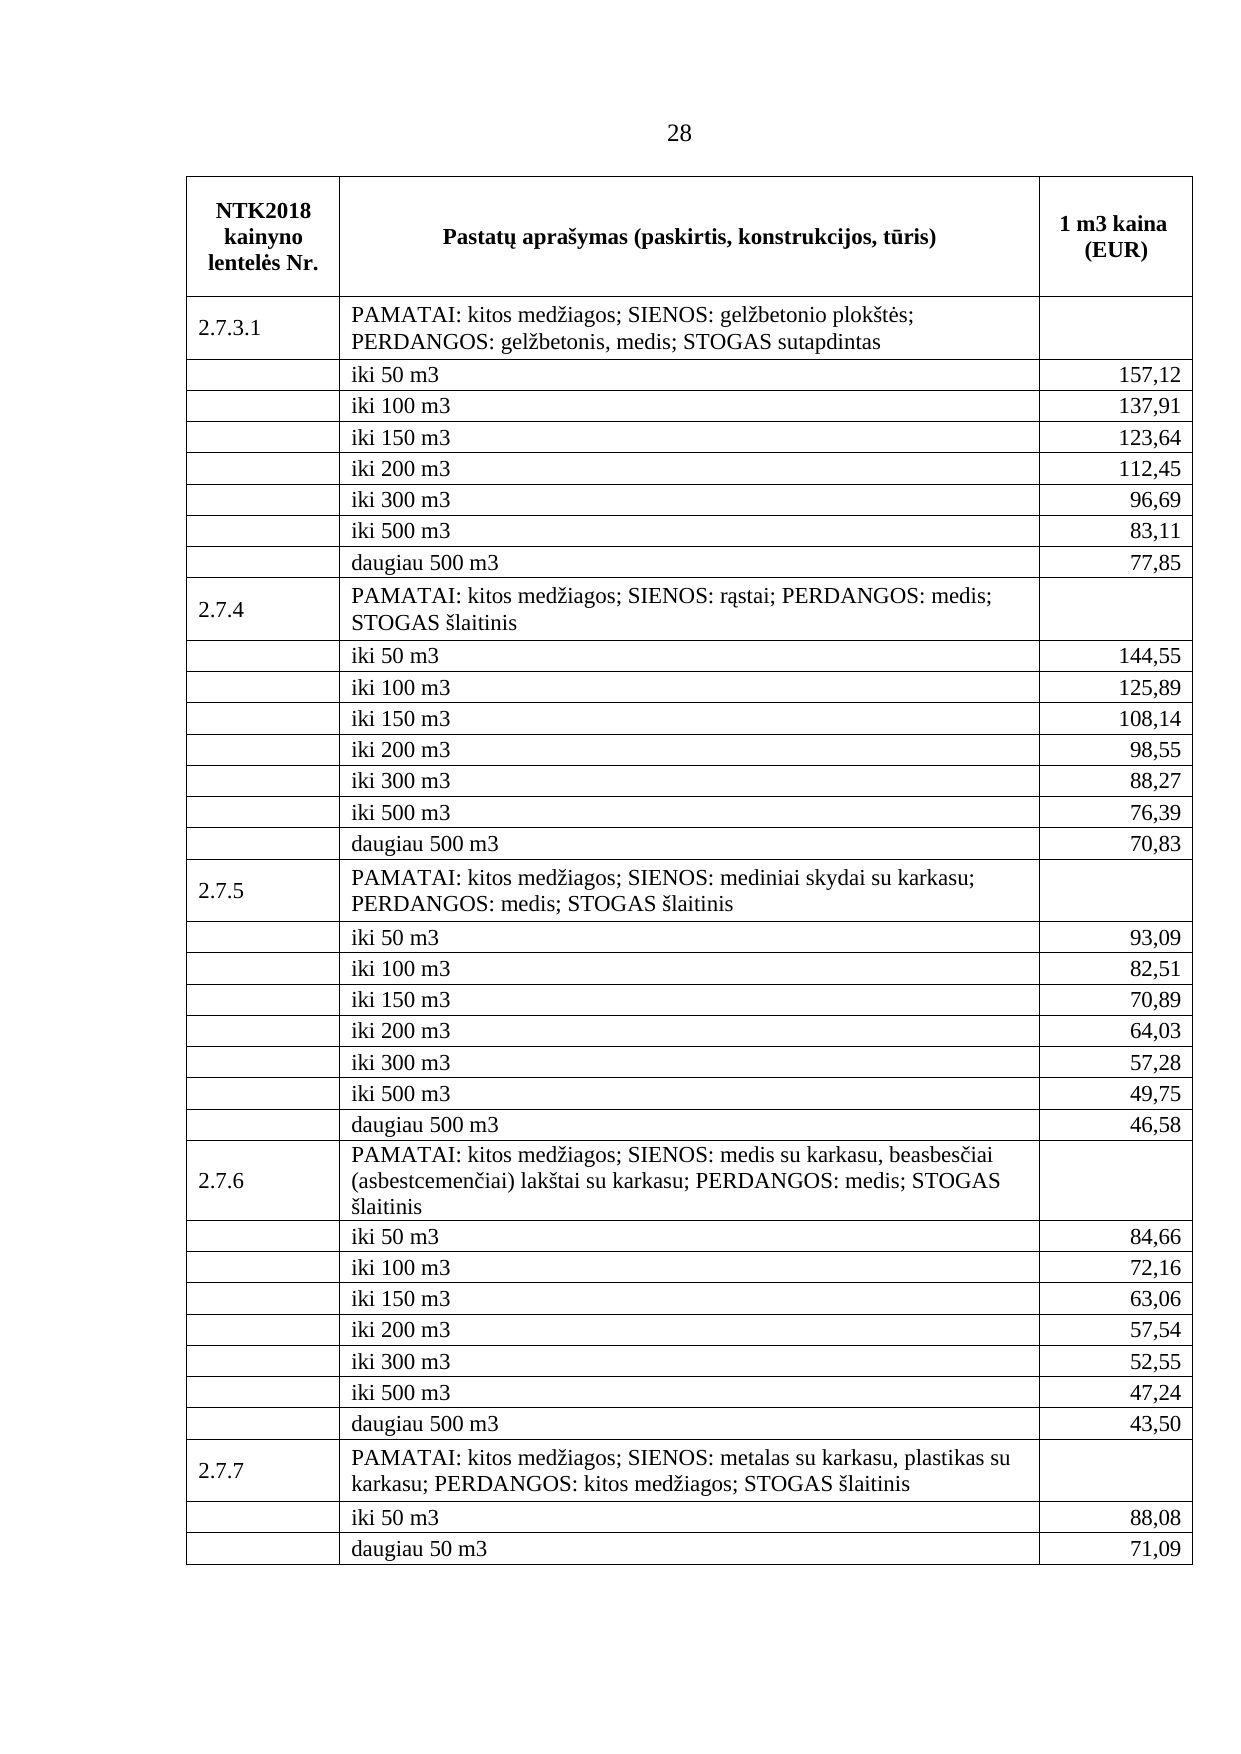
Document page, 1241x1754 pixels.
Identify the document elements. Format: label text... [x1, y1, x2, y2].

table_cell 46,58 [1040, 1110, 1192, 1140]
table_cell 2.7.5 [187, 860, 339, 921]
table_cell 49,75 [1040, 1078, 1192, 1108]
table_cell 88,08 [1040, 1502, 1192, 1532]
table_cell 2.7.4 [187, 578, 339, 640]
table_cell iki 300 m3 [340, 1346, 1039, 1376]
table_cell [187, 1283, 339, 1313]
table_cell PAMATAI: kitos medžiagos; SIENOS: mediniai skydai su karkasu; PERDANGOS: medis; STOGAS šlaitinis [340, 860, 1039, 921]
table_cell 144,55 [1040, 641, 1192, 671]
table_cell 82,51 [1040, 953, 1192, 983]
table_cell [187, 1408, 339, 1438]
table_cell 84,66 [1040, 1221, 1192, 1251]
table_header 1 m3 kaina (EUR) [1040, 177, 1192, 296]
table_cell daugiau 500 m3 [340, 1408, 1039, 1438]
table_cell iki 150 m3 [340, 1283, 1039, 1313]
table_cell daugiau 500 m3 [340, 828, 1039, 858]
table_cell [187, 360, 339, 390]
table_cell 76,39 [1040, 797, 1192, 827]
table_cell iki 200 m3 [340, 1016, 1039, 1046]
table_cell [187, 1252, 339, 1282]
table_cell [187, 735, 339, 765]
table_cell 71,09 [1040, 1533, 1192, 1563]
table_cell PAMATAI: kitos medžiagos; SIENOS: medis su karkasu, beasbesčiai (asbestcemenčiai) lakštai su karkasu; PERDANGOS: medis; STOGAS šlaitinis [340, 1141, 1039, 1220]
table_cell PAMATAI: kitos medžiagos; SIENOS: metalas su karkasu, plastikas su karkasu; PERDANGOS: kitos medžiagos; STOGAS šlaitinis [340, 1440, 1039, 1501]
table_cell [187, 766, 339, 796]
table_cell 70,89 [1040, 985, 1192, 1015]
table_cell 52,55 [1040, 1346, 1192, 1376]
table_cell iki 100 m3 [340, 672, 1039, 702]
table_cell [187, 391, 339, 421]
table_cell iki 50 m3 [340, 641, 1039, 671]
table_cell iki 500 m3 [340, 1377, 1039, 1407]
table_cell [187, 516, 339, 546]
table_cell iki 100 m3 [340, 1252, 1039, 1282]
table_cell [187, 985, 339, 1015]
table_cell [187, 1078, 339, 1108]
table_cell 43,50 [1040, 1408, 1192, 1438]
table_cell iki 50 m3 [340, 1502, 1039, 1532]
table_cell [187, 1047, 339, 1077]
table_cell 108,14 [1040, 703, 1192, 733]
table_cell iki 500 m3 [340, 516, 1039, 546]
table_cell 64,03 [1040, 1016, 1192, 1046]
table_cell 2.7.3.1 [187, 297, 339, 358]
table_cell 47,24 [1040, 1377, 1192, 1407]
table_cell iki 300 m3 [340, 485, 1039, 515]
table_cell [187, 1502, 339, 1532]
table_cell iki 300 m3 [340, 766, 1039, 796]
table_cell iki 300 m3 [340, 1047, 1039, 1077]
table_cell iki 150 m3 [340, 422, 1039, 452]
table_cell iki 500 m3 [340, 797, 1039, 827]
table_cell [187, 1346, 339, 1376]
table_cell PAMATAI: kitos medžiagos; SIENOS: rąstai; PERDANGOS: medis; STOGAS šlaitinis [340, 578, 1039, 640]
table_cell 88,27 [1040, 766, 1192, 796]
table_cell 2.7.6 [187, 1141, 339, 1220]
table_cell iki 100 m3 [340, 953, 1039, 983]
table_cell iki 100 m3 [340, 391, 1039, 421]
table_cell 2.7.7 [187, 1440, 339, 1501]
table_cell [187, 547, 339, 577]
table_cell [1040, 1141, 1192, 1220]
table_cell [187, 1377, 339, 1407]
table_cell [187, 797, 339, 827]
table_cell [187, 828, 339, 858]
table_cell daugiau 500 m3 [340, 1110, 1039, 1140]
table_cell [187, 422, 339, 452]
table_cell [1040, 1440, 1192, 1501]
table_cell 157,12 [1040, 360, 1192, 390]
table_cell iki 50 m3 [340, 922, 1039, 952]
table_cell daugiau 50 m3 [340, 1533, 1039, 1563]
table_header Pastatų aprašymas (paskirtis, konstrukcijos, tūris) [340, 177, 1039, 296]
table_cell 137,91 [1040, 391, 1192, 421]
table_cell 96,69 [1040, 485, 1192, 515]
table_cell 57,28 [1040, 1047, 1192, 1077]
table_cell 112,45 [1040, 453, 1192, 483]
table_cell 123,64 [1040, 422, 1192, 452]
table_cell 93,09 [1040, 922, 1192, 952]
table_cell iki 200 m3 [340, 453, 1039, 483]
table_cell [187, 1533, 339, 1563]
table_cell [1040, 578, 1192, 640]
table_cell 125,89 [1040, 672, 1192, 702]
table_cell [187, 953, 339, 983]
table_header NTK2018 kainyno lentelės Nr. [187, 177, 339, 296]
table_cell 77,85 [1040, 547, 1192, 577]
table_cell 98,55 [1040, 735, 1192, 765]
table_cell iki 500 m3 [340, 1078, 1039, 1108]
table_cell [1040, 297, 1192, 358]
table_cell [1040, 860, 1192, 921]
table_cell iki 150 m3 [340, 703, 1039, 733]
table_cell [187, 1110, 339, 1140]
table_cell 70,83 [1040, 828, 1192, 858]
table_cell [187, 672, 339, 702]
table_cell iki 150 m3 [340, 985, 1039, 1015]
table_cell [187, 1016, 339, 1046]
table_cell 57,54 [1040, 1315, 1192, 1345]
table_cell [187, 453, 339, 483]
table_cell [187, 1315, 339, 1345]
table_cell [187, 1221, 339, 1251]
table_cell [187, 922, 339, 952]
table_cell iki 50 m3 [340, 1221, 1039, 1251]
table_cell 72,16 [1040, 1252, 1192, 1282]
table_cell [187, 485, 339, 515]
table_cell iki 200 m3 [340, 735, 1039, 765]
table_cell PAMATAI: kitos medžiagos; SIENOS: gelžbetonio plokštės; PERDANGOS: gelžbetonis, medis; STOGAS sutapdintas [340, 297, 1039, 358]
table_cell [187, 641, 339, 671]
table_cell 83,11 [1040, 516, 1192, 546]
table_cell daugiau 500 m3 [340, 547, 1039, 577]
table_cell iki 200 m3 [340, 1315, 1039, 1345]
table_cell [187, 703, 339, 733]
table_cell 63,06 [1040, 1283, 1192, 1313]
table_cell iki 50 m3 [340, 360, 1039, 390]
